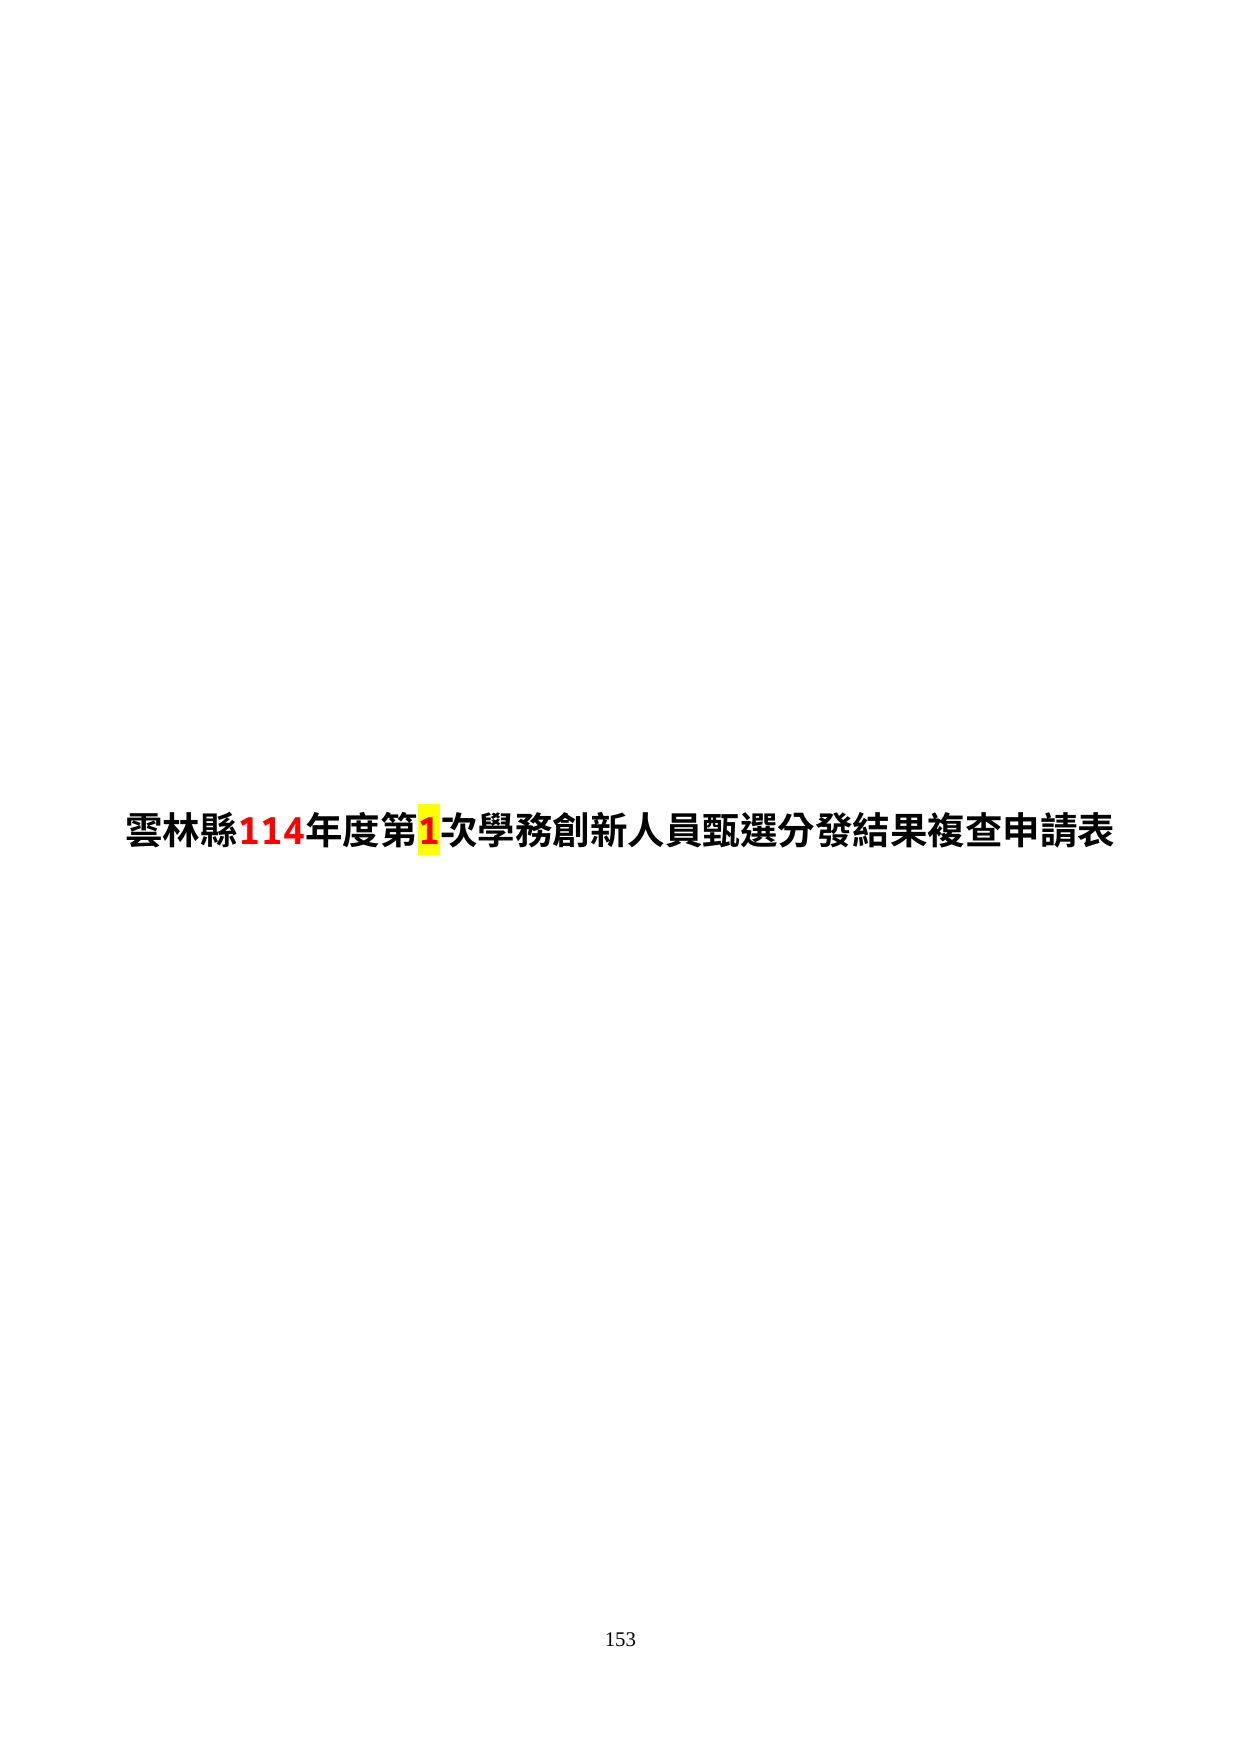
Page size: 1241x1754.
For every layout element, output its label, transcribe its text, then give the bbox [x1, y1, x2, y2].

text 雲林縣114年度第1次學務創新人員甄選分發結果複查申請表 [118, 801, 1122, 855]
